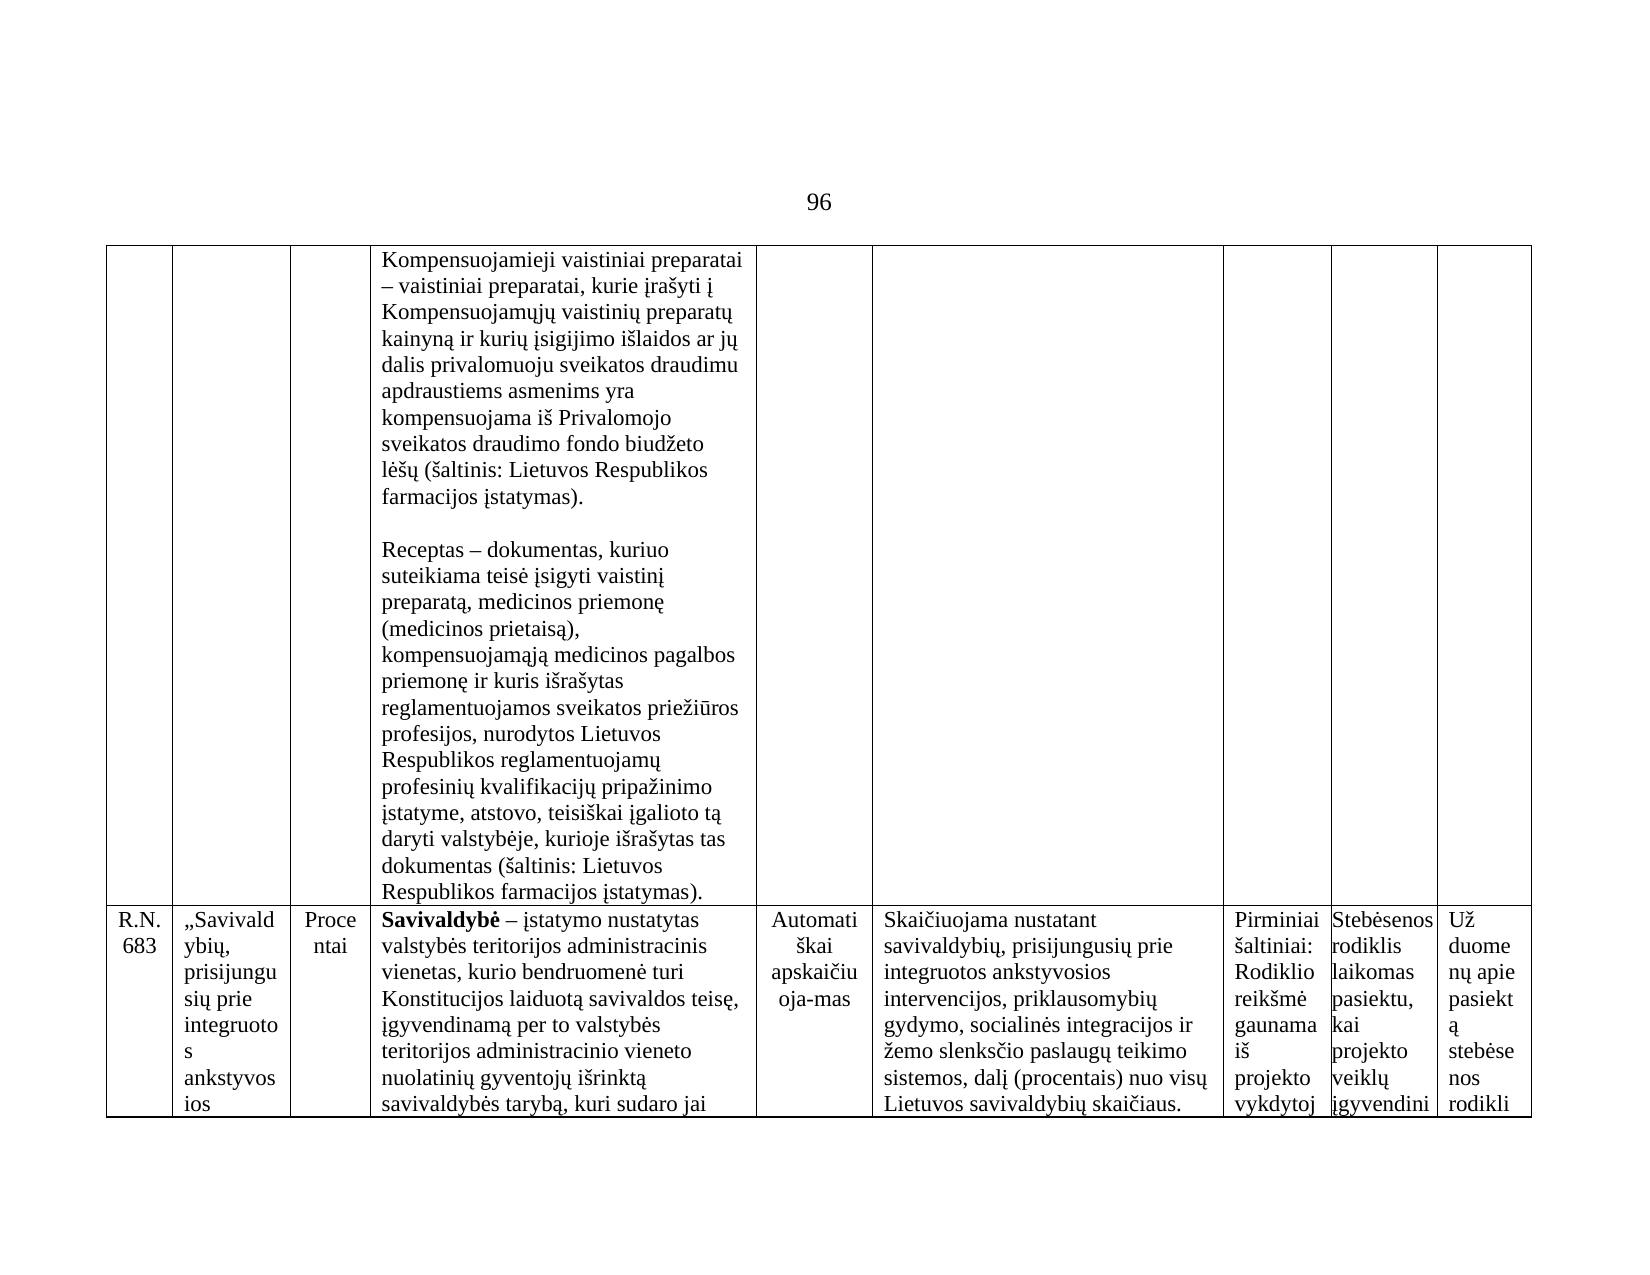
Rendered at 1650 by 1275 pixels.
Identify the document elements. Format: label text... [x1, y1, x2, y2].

table_cell [873, 246, 1223, 904]
table_cell Kompensuojamieji vaistiniai preparatai – vaistiniai preparatai, kurie įrašyti į Kompensuojamųjų vaistinių preparatų kainyną ir kurių įsigijimo išlaidos ar jų dalis privalomuoju sveikatos draudimu apdraustiems asmenims yra kompensuojama iš Privalomojo sveikatos draudimo fondo biudžeto lėšų (šaltinis: Lietuvos Respublikos farmacijos įstatymas). Receptas – dokumentas, kuriuo suteikiama teisė įsigyti vaistinį preparatą, medicinos priemonę (medicinos prietaisą), kompensuojamąją medicinos pagalbos priemonę ir kuris išrašytas reglamentuojamos sveikatos priežiūros profesijos, nurodytos Lietuvos Respublikos reglamentuojamų profesinių kvalifikacijų pripažinimo įstatyme, atstovo, teisiškai įgalioto tą daryti valstybėje, kurioje išrašytas tas dokumentas (šaltinis: Lietuvos Respublikos farmacijos įstatymas). [371, 246, 756, 904]
table_cell Skaičiuojama nustatant savivaldybių, prisijungusių prie integruotos ankstyvosios intervencijos, priklausomybių gydymo, socialinės integracijos ir žemo slenksčio paslaugų teikimo sistemos, dalį (procentais) nuo visų Lietuvos savivaldybių skaičiaus. [873, 906, 1223, 1116]
table_cell R.N.683 [107, 906, 172, 1116]
table_cell [1224, 246, 1331, 904]
table_cell [1332, 246, 1437, 904]
table_cell „Savivaldybių, prisijungusių prie integruotos ankstyvosios [173, 906, 290, 1116]
table_cell Pirminiai šaltiniai: Rodiklio reikšmė gaunama iš projekto vykdytoj [1224, 906, 1331, 1116]
table_cell Procentai [291, 906, 370, 1116]
table_cell Stebėsenos rodiklis laikomas pasiektu, kai projekto veiklų įgyvendini [1332, 906, 1437, 1116]
table_cell Automatiškai apskaičiuoja-mas [757, 906, 872, 1116]
table_cell [291, 246, 370, 904]
table_cell [173, 246, 290, 904]
table_cell [107, 246, 172, 904]
table_cell [1438, 246, 1531, 904]
table_cell [757, 246, 872, 904]
table_cell Už duomenų apie pasiektą stebėsenos rodikli [1438, 906, 1531, 1116]
table_cell Savivaldybė – įstatymo nustatytas valstybės teritorijos administracinis vienetas, kurio bendruomenė turi Konstitucijos laiduotą savivaldos teisę, įgyvendinamą per to valstybės teritorijos administracinio vieneto nuolatinių gyventojų išrinktą savivaldybės tarybą, kuri sudaro jai [371, 906, 756, 1116]
